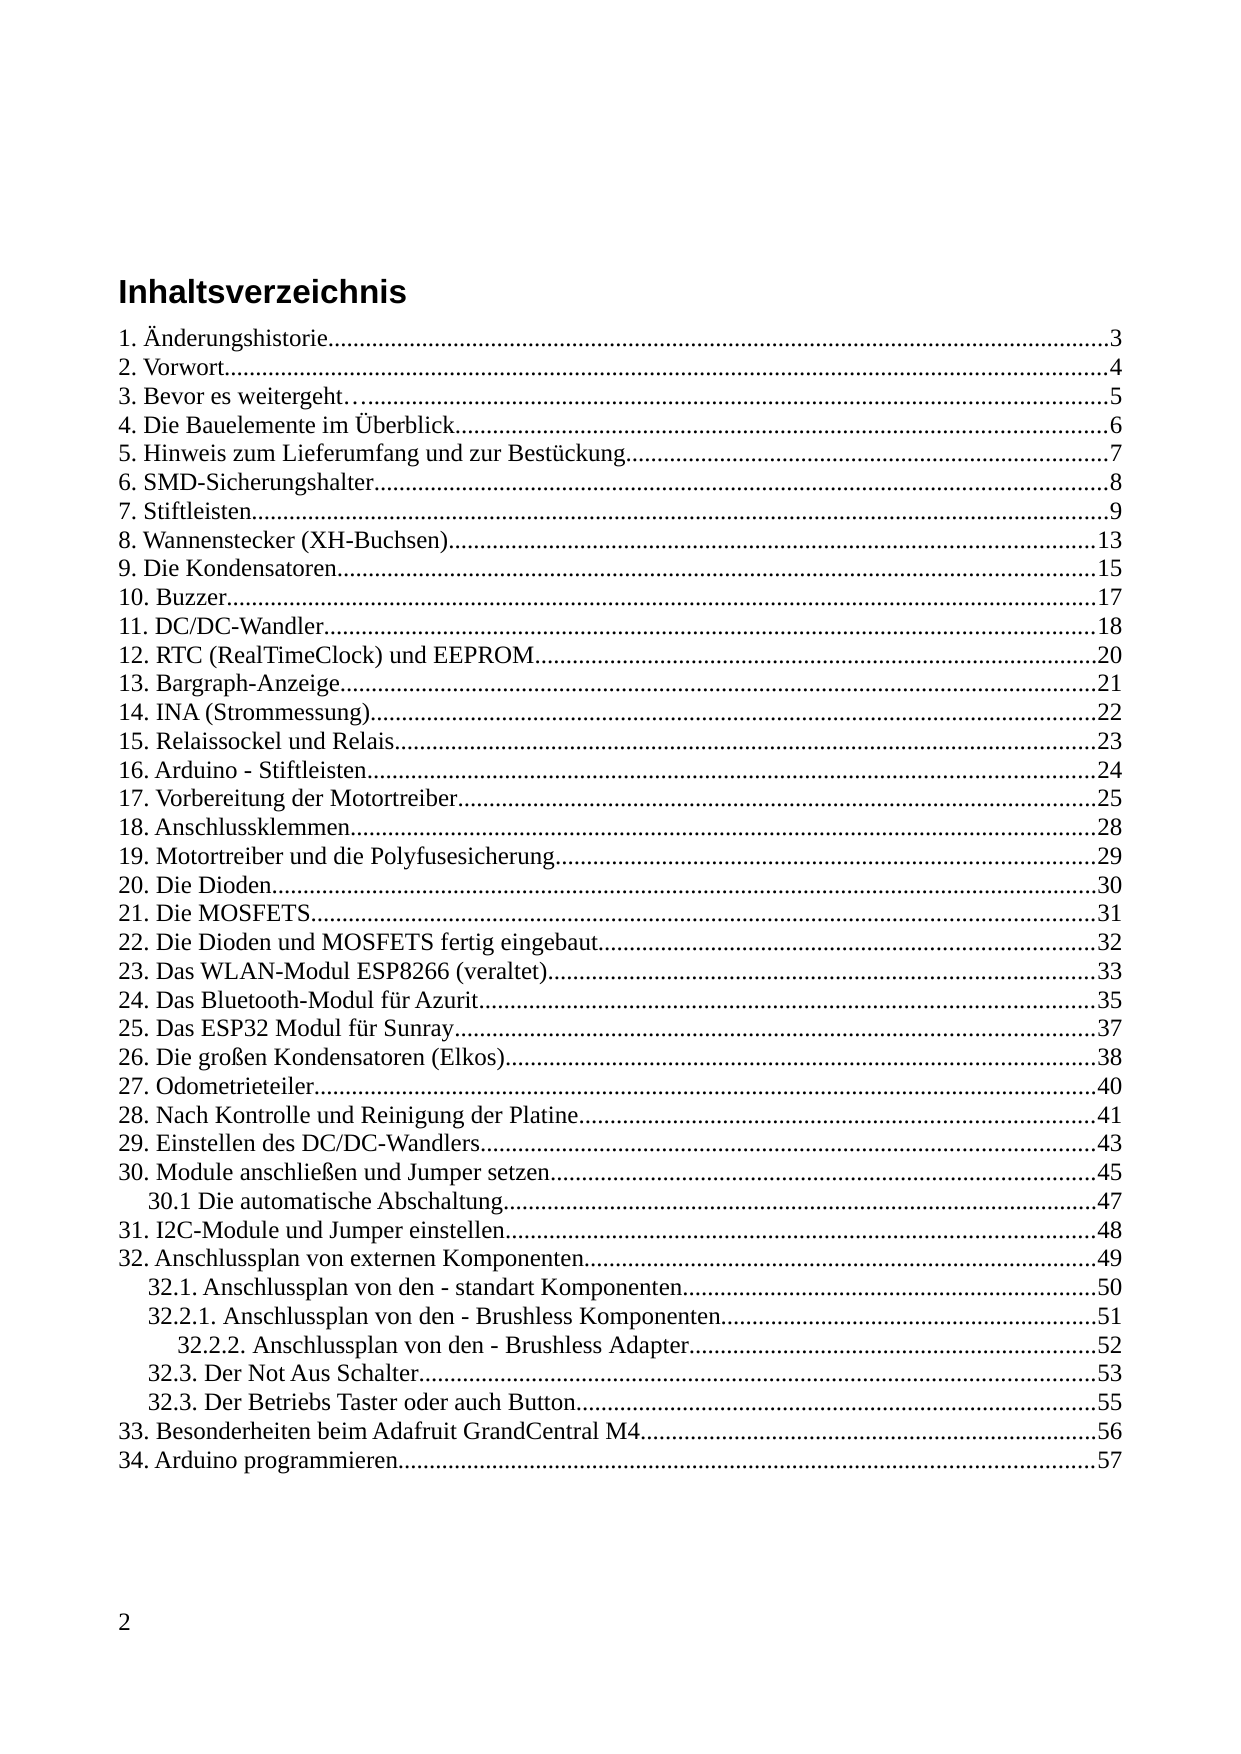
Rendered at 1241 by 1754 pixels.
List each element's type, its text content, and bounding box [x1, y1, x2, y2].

text 24. Das Bluetooth-Modul für Azurit 35 [118, 985, 1122, 1013]
text 12. RTC (RealTimeClock) und EEPROM 20 [118, 640, 1122, 668]
text 27. Odometrieteiler 40 [118, 1071, 1122, 1100]
text 32.3. Der Not Aus Schalter 53 [148, 1358, 1122, 1387]
text 25. Das ESP32 Modul für Sunray 37 [118, 1013, 1122, 1042]
text 32.2.2. Anschlussplan von den - Brushless Adapter 52 [177, 1330, 1122, 1358]
text 26. Die großen Kondensatoren (Elkos) 38 [118, 1042, 1122, 1071]
text 19. Motortreiber und die Polyfusesicherung 29 [118, 841, 1122, 870]
text 32.2.1. Anschlussplan von den - Brushless Komponenten 51 [148, 1301, 1122, 1330]
text 32.3. Der Betriebs Taster oder auch Button 55 [148, 1387, 1122, 1416]
text 30. Module anschließen und Jumper setzen 45 [118, 1157, 1122, 1186]
text 14. INA (Strommessung) 22 [118, 697, 1122, 726]
text 16. Arduino - Stiftleisten 24 [118, 755, 1122, 783]
text 10. Buzzer 17 [118, 582, 1122, 611]
text 5. Hinweis zum Lieferumfang und zur Bestückung 7 [118, 438, 1122, 467]
text 3. Bevor es weitergeht…. 5 [118, 381, 1122, 410]
subtitle Inhaltsverzeichnis [118, 272, 1122, 311]
text 18. Anschlussklemmen 28 [118, 812, 1122, 841]
text 34. Arduino programmieren 57 [118, 1445, 1122, 1473]
text 11. DC/DC-Wandler 18 [118, 611, 1122, 640]
text 30.1 Die automatische Abschaltung 47 [148, 1186, 1122, 1215]
text 21. Die MOSFETS 31 [118, 898, 1122, 927]
text 2. Vorwort 4 [118, 352, 1122, 381]
text 22. Die Dioden und MOSFETS fertig eingebaut 32 [118, 927, 1122, 956]
text 7. Stiftleisten 9 [118, 496, 1122, 525]
text 31. I2C-Module und Jumper einstellen 48 [118, 1215, 1122, 1243]
text 15. Relaissockel und Relais 23 [118, 726, 1122, 755]
text 6. SMD-Sicherungshalter 8 [118, 467, 1122, 496]
text 9. Die Kondensatoren 15 [118, 553, 1122, 582]
text 20. Die Dioden 30 [118, 870, 1122, 898]
text 32. Anschlussplan von externen Komponenten 49 [118, 1243, 1122, 1272]
text 28. Nach Kontrolle und Reinigung der Platine 41 [118, 1100, 1122, 1128]
text 13. Bargraph-Anzeige 21 [118, 668, 1122, 697]
text 29. Einstellen des DC/DC-Wandlers 43 [118, 1128, 1122, 1157]
text 23. Das WLAN-Modul ESP8266 (veraltet) 33 [118, 956, 1122, 985]
text 4. Die Bauelemente im Überblick 6 [118, 410, 1122, 438]
text 17. Vorbereitung der Motortreiber 25 [118, 783, 1122, 812]
text 8. Wannenstecker (XH-Buchsen) 13 [118, 525, 1122, 553]
text 1. Änderungshistorie 3 [118, 323, 1122, 352]
text 33. Besonderheiten beim Adafruit GrandCentral M4 56 [118, 1416, 1122, 1445]
text 32.1. Anschlussplan von den - standart Komponenten 50 [148, 1272, 1122, 1301]
